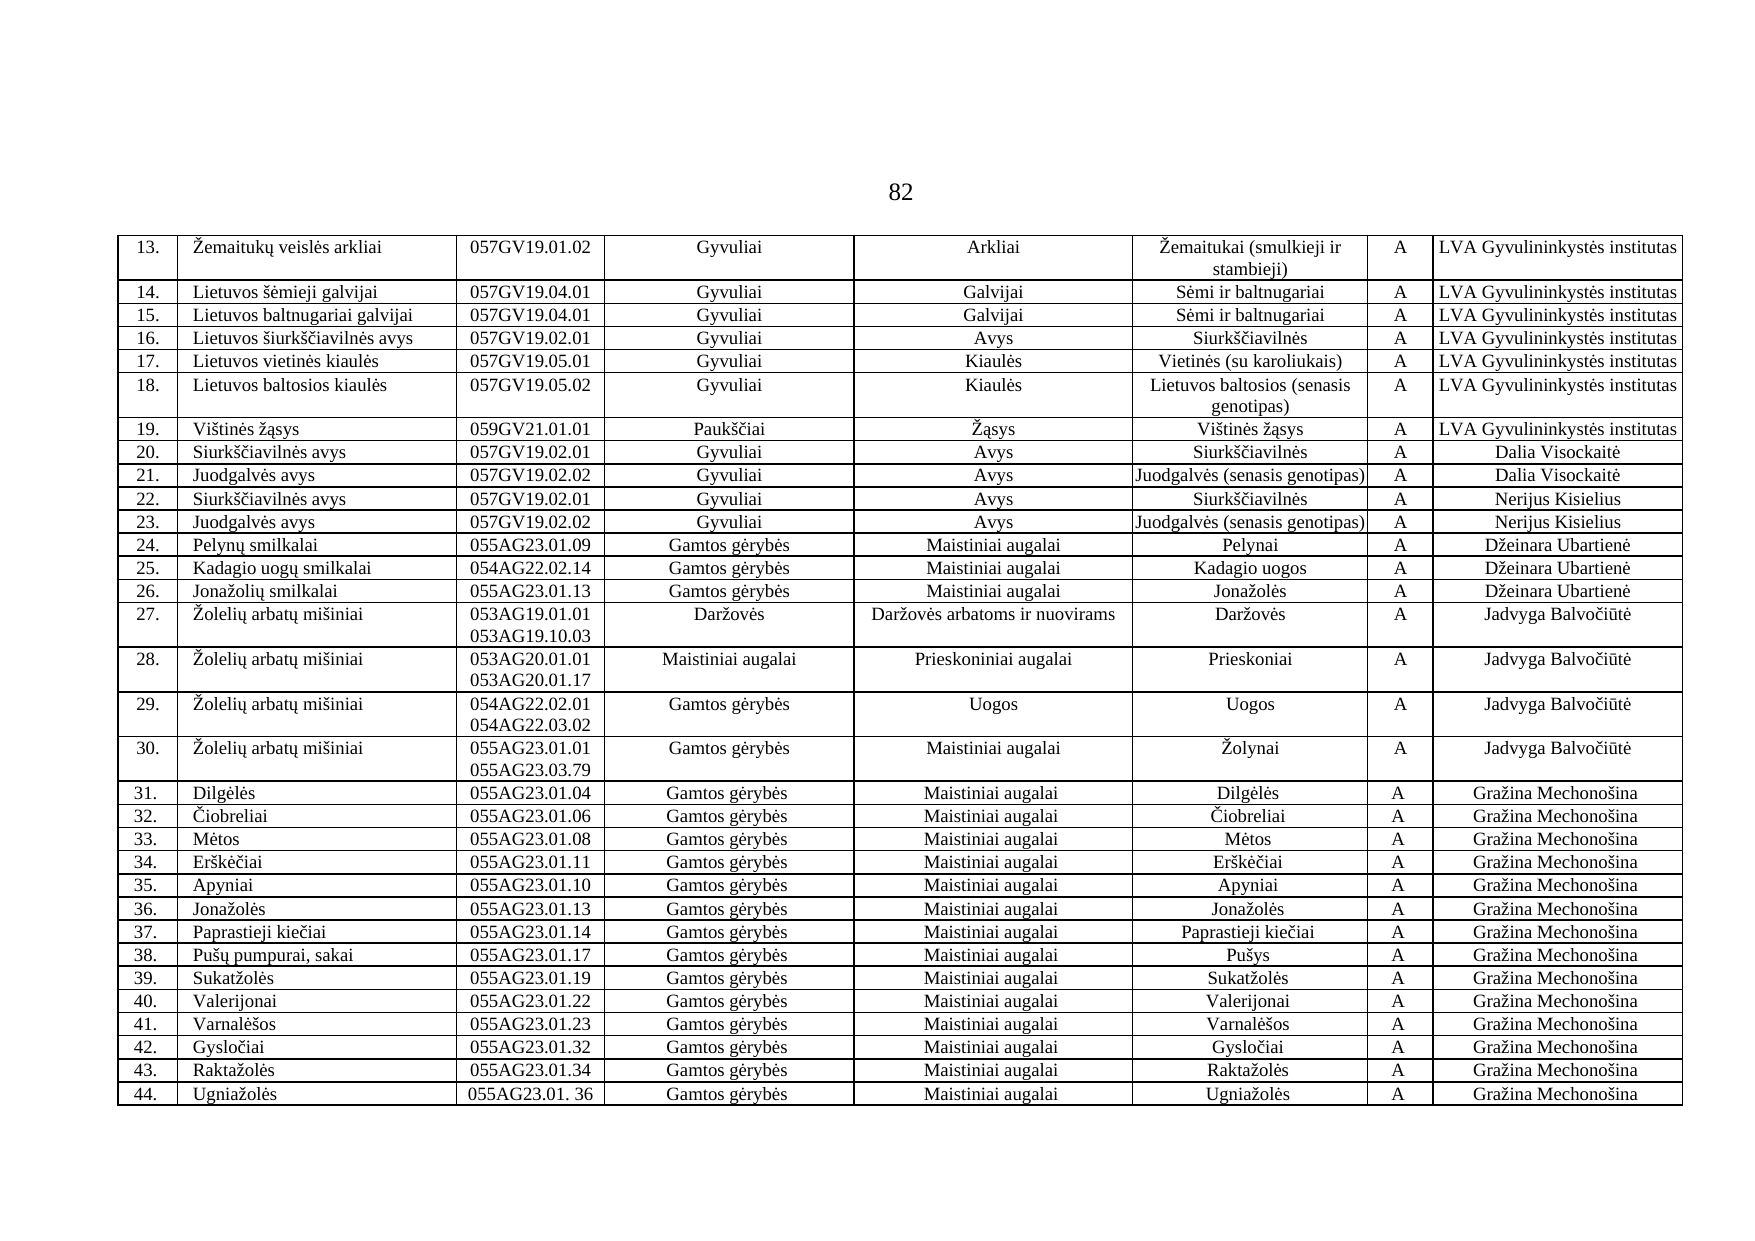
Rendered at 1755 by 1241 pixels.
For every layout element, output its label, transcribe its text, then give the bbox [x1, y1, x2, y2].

table_cell Siurkščiavilnės avys [178, 441, 456, 463]
table_cell 057GV19.02.02 [457, 511, 604, 532]
table_cell Gyvuliai [605, 236, 853, 279]
table_cell Džeinara Ubartienė [1434, 534, 1682, 555]
table_cell Avys [855, 327, 1132, 349]
table_cell Sėmi ir baltnugariai [1133, 281, 1367, 302]
table_cell 42. [119, 1036, 177, 1058]
table_cell Lietuvos baltnugariai galvijai [178, 304, 456, 326]
table_cell Valerijonai [178, 990, 456, 1012]
table_cell Uogos [1133, 693, 1367, 736]
table_cell Dalia Visockaitė [1434, 465, 1682, 486]
table_cell 055AG23.01.11 [457, 851, 604, 873]
table_cell 17. [119, 350, 177, 372]
table_cell 055AG23.01.17 [457, 944, 604, 965]
table_cell 057GV19.02.02 [457, 465, 604, 486]
table_cell Daržovės [605, 603, 853, 646]
table_cell 16. [119, 327, 177, 349]
table_cell Varnalėšos [1133, 1013, 1367, 1035]
table_cell A [1368, 441, 1432, 463]
table_cell Gamtos gėrybės [605, 875, 853, 896]
table_cell 057GV19.02.01 [457, 441, 604, 463]
table_cell Lietuvos vietinės kiaulės [178, 350, 456, 372]
table_cell A [1368, 990, 1432, 1012]
table_cell Avys [855, 511, 1132, 532]
table_cell 43. [119, 1060, 177, 1081]
table_cell 055AG23.01.13 [457, 898, 604, 919]
table_cell 054AG22.02.14 [457, 557, 604, 578]
table_cell Galvijai [855, 281, 1132, 302]
table_cell Gamtos gėrybės [605, 580, 853, 602]
table_cell Gamtos gėrybės [605, 1083, 853, 1104]
table_cell Maistiniai augalai [855, 990, 1132, 1012]
table_cell Gamtos gėrybės [605, 828, 853, 850]
table_cell Pelynų smilkalai [178, 534, 456, 555]
table_cell Žolelių arbatų mišiniai [178, 737, 456, 780]
table_cell Gamtos gėrybės [605, 737, 853, 780]
table_cell Sėmi ir baltnugariai [1133, 304, 1367, 326]
table_cell Gamtos gėrybės [605, 1036, 853, 1058]
table_cell 055AG23.01.06 [457, 805, 604, 827]
table_cell Ugniažolės [178, 1083, 456, 1104]
table_cell A [1368, 967, 1432, 988]
table_cell 33. [119, 828, 177, 850]
table_cell 15. [119, 304, 177, 326]
table_cell Vištinės žąsys [1133, 418, 1367, 440]
table_cell Maistiniai augalai [855, 534, 1132, 555]
table_cell Siurkščiavilnės avys [178, 488, 456, 509]
table_cell 28. [119, 648, 177, 691]
table_cell Dilgėlės [178, 782, 456, 803]
table_cell Džeinara Ubartienė [1434, 580, 1682, 602]
table_cell A [1368, 782, 1432, 803]
table_cell A [1368, 304, 1432, 326]
table_cell Maistiniai augalai [855, 967, 1132, 988]
table_cell Maistiniai augalai [855, 944, 1132, 965]
table_cell Žolelių arbatų mišiniai [178, 648, 456, 691]
table_cell 055AG23.01.32 [457, 1036, 604, 1058]
table_cell 22. [119, 488, 177, 509]
table_cell 055AG23.01.01 055AG23.03.79 [457, 737, 604, 780]
table_cell Juodgalvės avys [178, 511, 456, 532]
table_cell 35. [119, 875, 177, 896]
table_cell 057GV19.04.01 [457, 304, 604, 326]
table_cell Gražina Mechonošina [1434, 921, 1682, 942]
table_cell Gamtos gėrybės [605, 967, 853, 988]
table_cell Kiaulės [855, 350, 1132, 372]
table_cell 055AG23.01. 36 [457, 1083, 604, 1104]
table_cell Gražina Mechonošina [1434, 875, 1682, 896]
table_cell Prieskoniniai augalai [855, 648, 1132, 691]
table_cell A [1368, 828, 1432, 850]
table_cell 26. [119, 580, 177, 602]
table_cell 054AG22.02.01 054AG22.03.02 [457, 693, 604, 736]
table_cell Gamtos gėrybės [605, 805, 853, 827]
table_cell Sukatžolės [1133, 967, 1367, 988]
table_cell Gysločiai [178, 1036, 456, 1058]
table_cell Nerijus Kisielius [1434, 511, 1682, 532]
table_cell A [1368, 534, 1432, 555]
table_cell 13. [119, 236, 177, 279]
table_cell 36. [119, 898, 177, 919]
table_cell Siurkščiavilnės [1133, 327, 1367, 349]
table_cell 055AG23.01.08 [457, 828, 604, 850]
table_cell Žolelių arbatų mišiniai [178, 693, 456, 736]
table_cell Maistiniai augalai [855, 737, 1132, 780]
table_cell Arkliai [855, 236, 1132, 279]
table_cell Siurkščiavilnės [1133, 488, 1367, 509]
table_cell Galvijai [855, 304, 1132, 326]
table_cell Juodgalvės (senasis genotipas) [1133, 465, 1367, 486]
table_cell A [1368, 465, 1432, 486]
table_cell Maistiniai augalai [855, 1036, 1132, 1058]
table_cell Pušys [1133, 944, 1367, 965]
table_cell 18. [119, 373, 177, 417]
table_cell Gražina Mechonošina [1434, 828, 1682, 850]
table_cell A [1368, 1013, 1432, 1035]
table_cell Maistiniai augalai [855, 557, 1132, 578]
table_cell Kiaulės [855, 373, 1132, 417]
table_cell 20. [119, 441, 177, 463]
table_cell 053AG20.01.01 053AG20.01.17 [457, 648, 604, 691]
table_cell 40. [119, 990, 177, 1012]
table_cell Gyvuliai [605, 281, 853, 302]
table_cell A [1368, 511, 1432, 532]
table_cell 059GV21.01.01 [457, 418, 604, 440]
table_cell Jonažolių smilkalai [178, 580, 456, 602]
table_cell Juodgalvės avys [178, 465, 456, 486]
table_cell Maistiniai augalai [855, 898, 1132, 919]
table_cell Maistiniai augalai [855, 805, 1132, 827]
table_cell 25. [119, 557, 177, 578]
table_cell Paprastieji kiečiai [178, 921, 456, 942]
table_cell Valerijonai [1133, 990, 1367, 1012]
table_cell Gyvuliai [605, 373, 853, 417]
table_cell 32. [119, 805, 177, 827]
table_cell Čiobreliai [1133, 805, 1367, 827]
table_cell Gamtos gėrybės [605, 1060, 853, 1081]
table_cell 055AG23.01.13 [457, 580, 604, 602]
table_cell 34. [119, 851, 177, 873]
table_cell A [1368, 281, 1432, 302]
table_cell Avys [855, 465, 1132, 486]
table_cell Paukščiai [605, 418, 853, 440]
table_cell Jonažolės [178, 898, 456, 919]
table_cell A [1368, 1083, 1432, 1104]
table_cell Lietuvos šiurkščiavilnės avys [178, 327, 456, 349]
table_cell Gyvuliai [605, 304, 853, 326]
table_cell Dilgėlės [1133, 782, 1367, 803]
table_cell Žemaitukų veislės arkliai [178, 236, 456, 279]
table_cell Gamtos gėrybės [605, 534, 853, 555]
table_cell Varnalėšos [178, 1013, 456, 1035]
table_cell A [1368, 373, 1432, 417]
table_cell Erškėčiai [178, 851, 456, 873]
table_cell Maistiniai augalai [855, 828, 1132, 850]
table_cell Gamtos gėrybės [605, 782, 853, 803]
table_cell 27. [119, 603, 177, 646]
table_cell A [1368, 1036, 1432, 1058]
table_cell 21. [119, 465, 177, 486]
table_cell Apyniai [1133, 875, 1367, 896]
table_cell 29. [119, 693, 177, 736]
table_cell Žolynai [1133, 737, 1367, 780]
table_cell Lietuvos baltosios (senasis genotipas) [1133, 373, 1367, 417]
table_cell Lietuvos šėmieji galvijai [178, 281, 456, 302]
table_cell Apyniai [178, 875, 456, 896]
table_cell Jonažolės [1133, 898, 1367, 919]
table_cell Dalia Visockaitė [1434, 441, 1682, 463]
table_cell Erškėčiai [1133, 851, 1367, 873]
table_cell Gražina Mechonošina [1434, 967, 1682, 988]
table_cell Gamtos gėrybės [605, 693, 853, 736]
table_cell A [1368, 898, 1432, 919]
table_cell Čiobreliai [178, 805, 456, 827]
table_cell Mėtos [1133, 828, 1367, 850]
table_cell A [1368, 921, 1432, 942]
table_cell LVA Gyvulininkystės institutas [1434, 236, 1682, 279]
table_cell Vietinės (su karoliukais) [1133, 350, 1367, 372]
table_cell 057GV19.02.01 [457, 327, 604, 349]
table_cell 31. [119, 782, 177, 803]
table_cell Jadvyga Balvočiūtė [1434, 737, 1682, 780]
table_cell Gražina Mechonošina [1434, 898, 1682, 919]
table_cell 38. [119, 944, 177, 965]
table_cell Gražina Mechonošina [1434, 1013, 1682, 1035]
table_cell Juodgalvės (senasis genotipas) [1133, 511, 1367, 532]
table_cell A [1368, 327, 1432, 349]
table_cell Pelynai [1133, 534, 1367, 555]
table_cell Jadvyga Balvočiūtė [1434, 648, 1682, 691]
table_cell Žolelių arbatų mišiniai [178, 603, 456, 646]
table_cell 24. [119, 534, 177, 555]
table_cell LVA Gyvulininkystės institutas [1434, 304, 1682, 326]
table_cell 44. [119, 1083, 177, 1104]
table_cell Kadagio uogos [1133, 557, 1367, 578]
table_cell 057GV19.01.02 [457, 236, 604, 279]
table_cell Gražina Mechonošina [1434, 782, 1682, 803]
table_cell Džeinara Ubartienė [1434, 557, 1682, 578]
table_cell Jadvyga Balvočiūtė [1434, 693, 1682, 736]
table_cell Gamtos gėrybės [605, 944, 853, 965]
table_cell LVA Gyvulininkystės institutas [1434, 418, 1682, 440]
table_cell 055AG23.01.23 [457, 1013, 604, 1035]
table_cell Uogos [855, 693, 1132, 736]
table_cell Gražina Mechonošina [1434, 1083, 1682, 1104]
table_cell Gražina Mechonošina [1434, 851, 1682, 873]
table_cell Maistiniai augalai [855, 580, 1132, 602]
table_cell Paprastieji kiečiai [1133, 921, 1367, 942]
table_cell 055AG23.01.10 [457, 875, 604, 896]
table_cell LVA Gyvulininkystės institutas [1434, 281, 1682, 302]
table_cell A [1368, 236, 1432, 279]
table_cell Gyvuliai [605, 511, 853, 532]
table_cell Gražina Mechonošina [1434, 805, 1682, 827]
table_cell Lietuvos baltosios kiaulės [178, 373, 456, 417]
table_cell A [1368, 1060, 1432, 1081]
table_cell Gražina Mechonošina [1434, 944, 1682, 965]
table_cell 14. [119, 281, 177, 302]
table_cell Gražina Mechonošina [1434, 1036, 1682, 1058]
table_cell 055AG23.01.34 [457, 1060, 604, 1081]
table_cell Gamtos gėrybės [605, 851, 853, 873]
table_cell 19. [119, 418, 177, 440]
table_cell A [1368, 737, 1432, 780]
table_cell 41. [119, 1013, 177, 1035]
table_cell 37. [119, 921, 177, 942]
table_cell Maistiniai augalai [855, 851, 1132, 873]
table_cell Prieskoniai [1133, 648, 1367, 691]
table_cell 057GV19.05.01 [457, 350, 604, 372]
table_cell Gyvuliai [605, 465, 853, 486]
table_cell Raktažolės [178, 1060, 456, 1081]
table_cell 23. [119, 511, 177, 532]
table_cell Gyvuliai [605, 488, 853, 509]
table_cell Maistiniai augalai [855, 1060, 1132, 1081]
table_cell Maistiniai augalai [855, 875, 1132, 896]
table_cell Gamtos gėrybės [605, 990, 853, 1012]
table_cell LVA Gyvulininkystės institutas [1434, 373, 1682, 417]
table_cell Maistiniai augalai [855, 1083, 1132, 1104]
table_cell Gamtos gėrybės [605, 557, 853, 578]
table_cell LVA Gyvulininkystės institutas [1434, 327, 1682, 349]
table_cell 055AG23.01.09 [457, 534, 604, 555]
table_cell A [1368, 557, 1432, 578]
table_cell Gyvuliai [605, 350, 853, 372]
table_cell Gražina Mechonošina [1434, 1060, 1682, 1081]
table_cell Jadvyga Balvočiūtė [1434, 603, 1682, 646]
table_cell Mėtos [178, 828, 456, 850]
table_cell A [1368, 488, 1432, 509]
table_cell Maistiniai augalai [855, 1013, 1132, 1035]
table_cell A [1368, 693, 1432, 736]
table_cell A [1368, 805, 1432, 827]
table_cell Gamtos gėrybės [605, 1013, 853, 1035]
table_cell Nerijus Kisielius [1434, 488, 1682, 509]
table_cell A [1368, 418, 1432, 440]
table_cell 055AG23.01.22 [457, 990, 604, 1012]
table_cell A [1368, 603, 1432, 646]
table_cell Gamtos gėrybės [605, 921, 853, 942]
table_cell A [1368, 944, 1432, 965]
table_cell Gražina Mechonošina [1434, 990, 1682, 1012]
table_cell Maistiniai augalai [855, 921, 1132, 942]
table_cell A [1368, 875, 1432, 896]
table_cell A [1368, 851, 1432, 873]
table_cell Raktažolės [1133, 1060, 1367, 1081]
table_cell 053AG19.01.01 053AG19.10.03 [457, 603, 604, 646]
table_cell 30. [119, 737, 177, 780]
table_cell 057GV19.02.01 [457, 488, 604, 509]
table_cell Gyvuliai [605, 441, 853, 463]
table_cell Vištinės žąsys [178, 418, 456, 440]
table_cell Maistiniai augalai [605, 648, 853, 691]
table_cell Avys [855, 488, 1132, 509]
table_cell A [1368, 648, 1432, 691]
table_cell Kadagio uogų smilkalai [178, 557, 456, 578]
table_cell Gyvuliai [605, 327, 853, 349]
table_cell Gysločiai [1133, 1036, 1367, 1058]
table_cell 055AG23.01.04 [457, 782, 604, 803]
table_cell Žąsys [855, 418, 1132, 440]
table_cell Sukatžolės [178, 967, 456, 988]
table_cell 055AG23.01.19 [457, 967, 604, 988]
table_cell A [1368, 350, 1432, 372]
table_cell Jonažolės [1133, 580, 1367, 602]
table_cell 39. [119, 967, 177, 988]
table_cell LVA Gyvulininkystės institutas [1434, 350, 1682, 372]
table_cell 055AG23.01.14 [457, 921, 604, 942]
table_cell Siurkščiavilnės [1133, 441, 1367, 463]
table_cell 057GV19.04.01 [457, 281, 604, 302]
table_cell 057GV19.05.02 [457, 373, 604, 417]
table_cell Maistiniai augalai [855, 782, 1132, 803]
table_cell Avys [855, 441, 1132, 463]
table_cell Gamtos gėrybės [605, 898, 853, 919]
table_cell Ugniažolės [1133, 1083, 1367, 1104]
table_cell Pušų pumpurai, sakai [178, 944, 456, 965]
table_cell Žemaitukai (smulkieji ir stambieji) [1133, 236, 1367, 279]
table_cell Daržovės [1133, 603, 1367, 646]
table_cell Daržovės arbatoms ir nuovirams [855, 603, 1132, 646]
table_cell A [1368, 580, 1432, 602]
